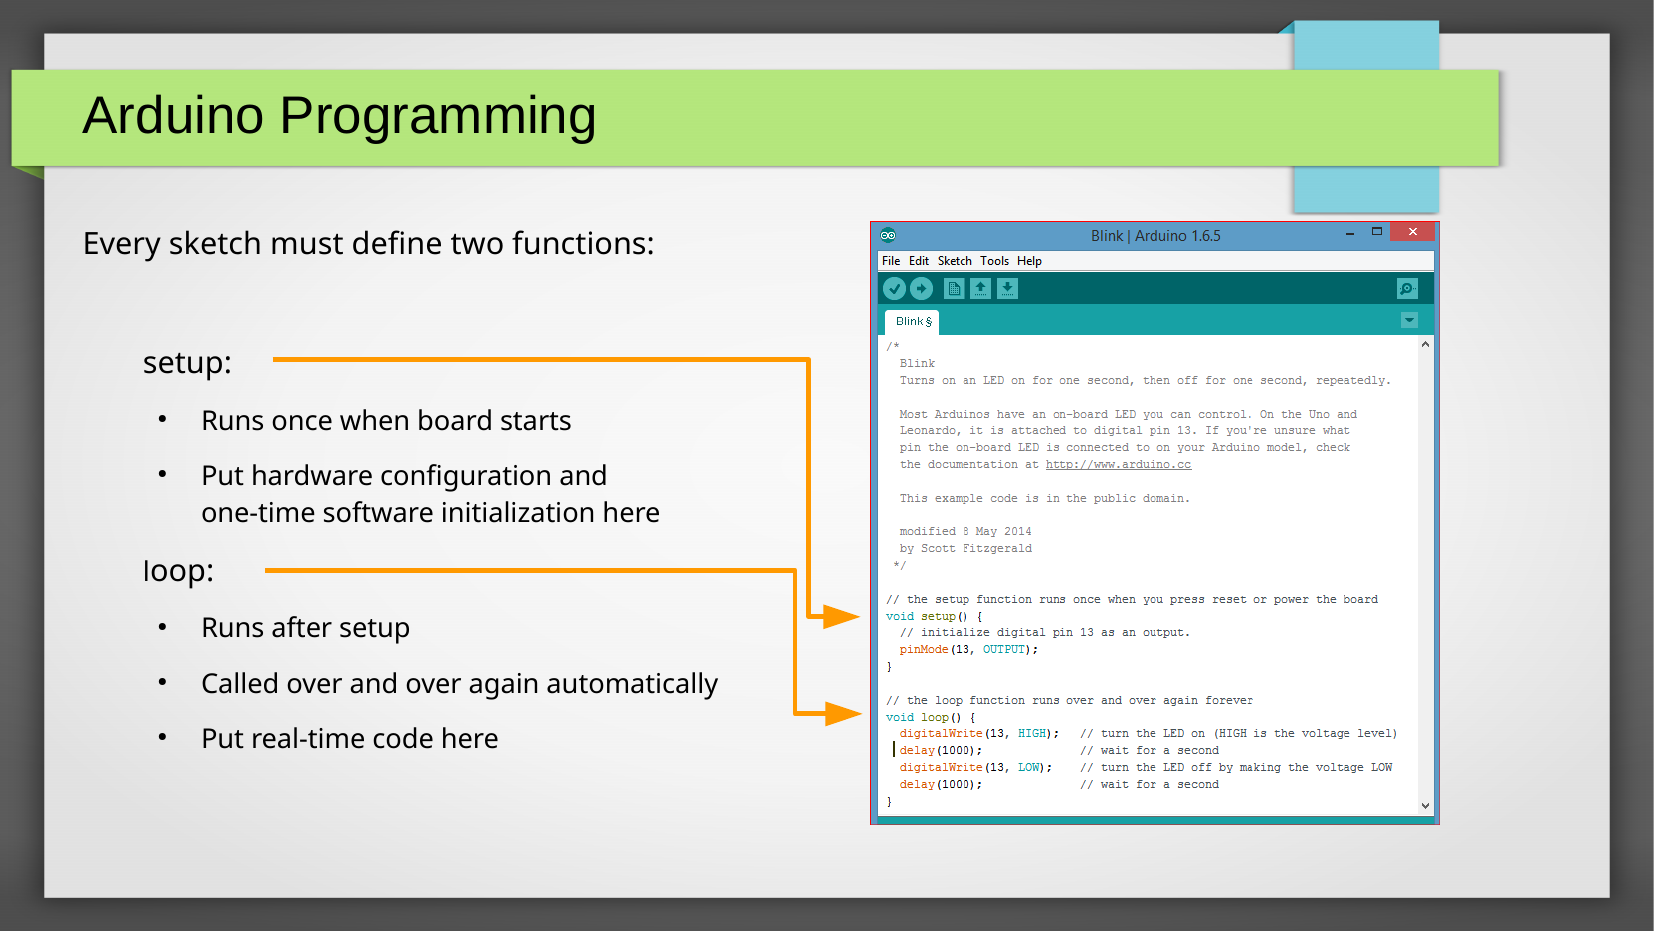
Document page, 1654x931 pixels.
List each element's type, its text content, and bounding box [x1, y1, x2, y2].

picture [0, 0, 1654, 931]
title Arduino Programming [82, 70, 1264, 160]
list Every sketch must define two functions: setup: Runs once when board starts Put hardware configuration and one-time software initialization here loop: Runs after setup Called over and over again automatically Put real-time code here [82, 221, 809, 761]
